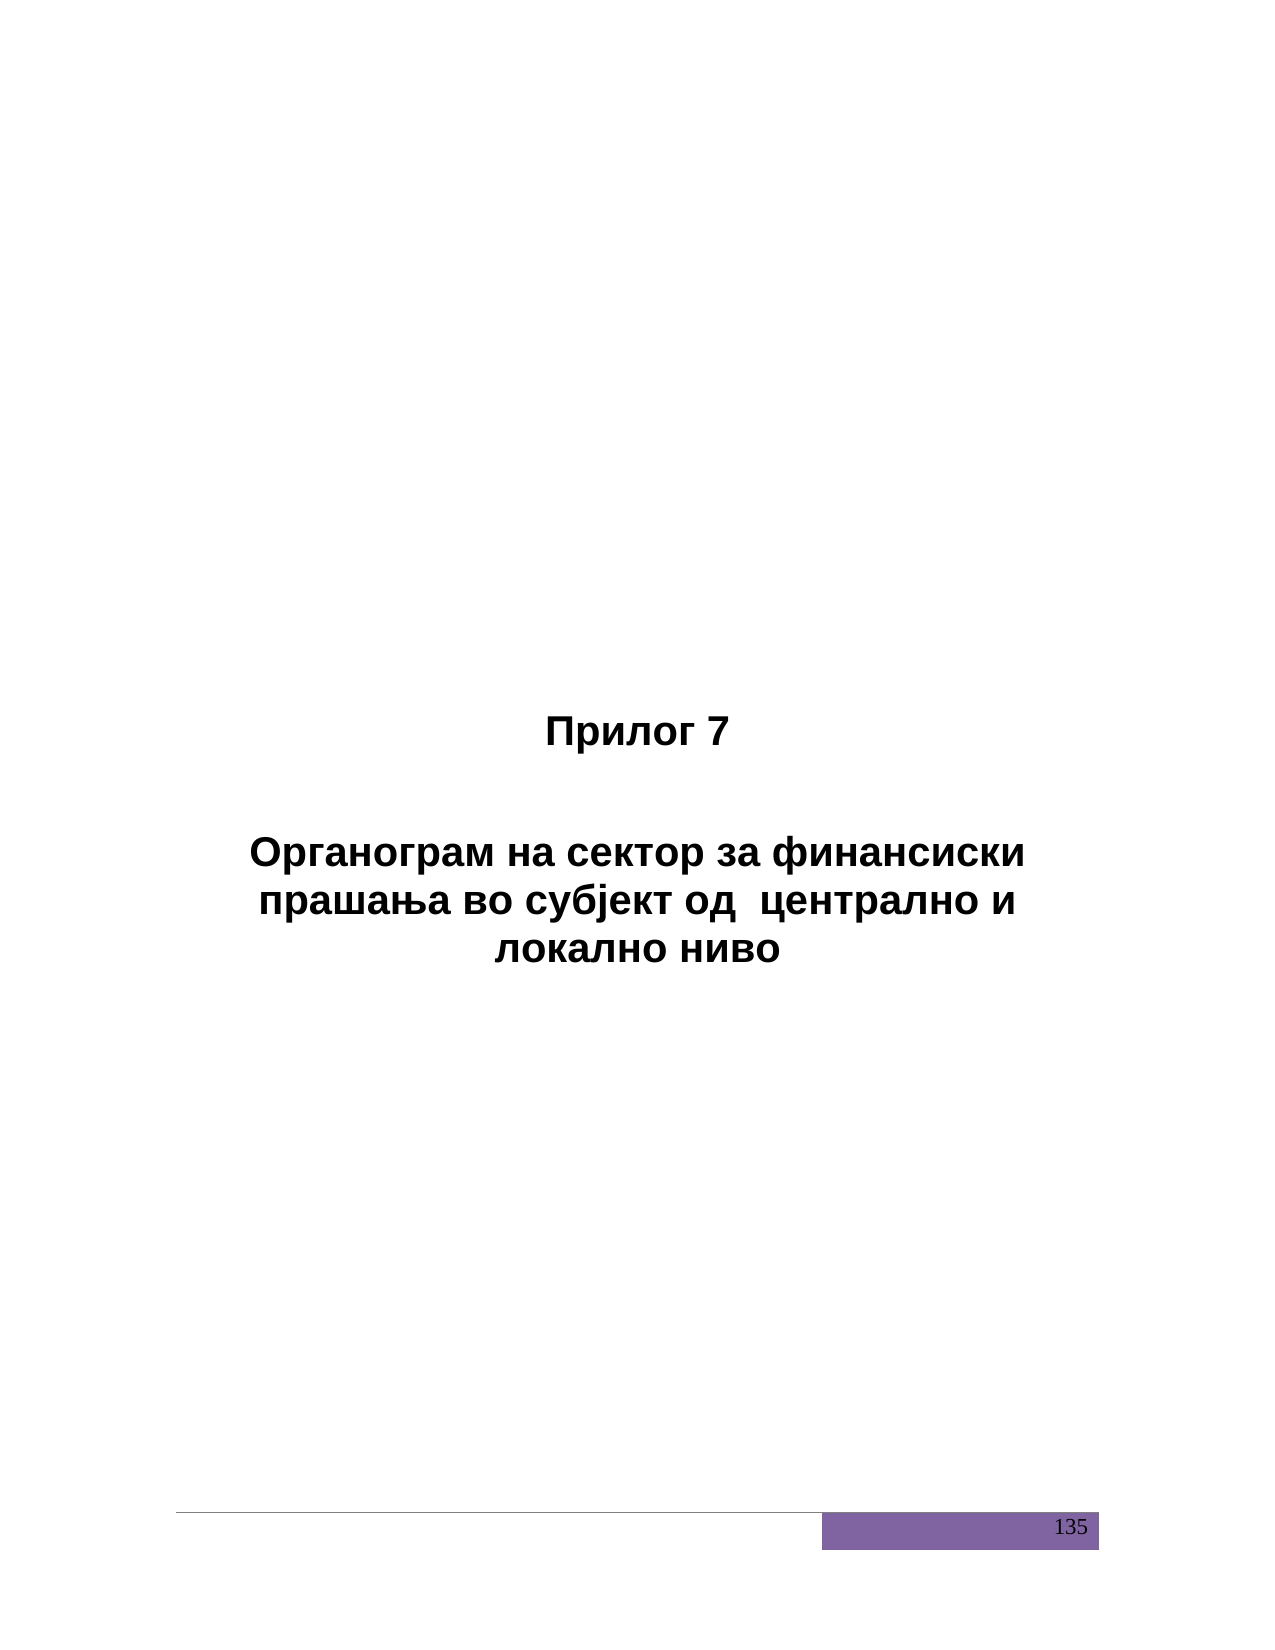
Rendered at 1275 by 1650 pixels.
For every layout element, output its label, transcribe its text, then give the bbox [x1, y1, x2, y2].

text Органограм на сектор за финансиски прашања во субјект од централно и локално ниво [187, 827, 1088, 971]
text Прилог 7 [187, 706, 1088, 754]
